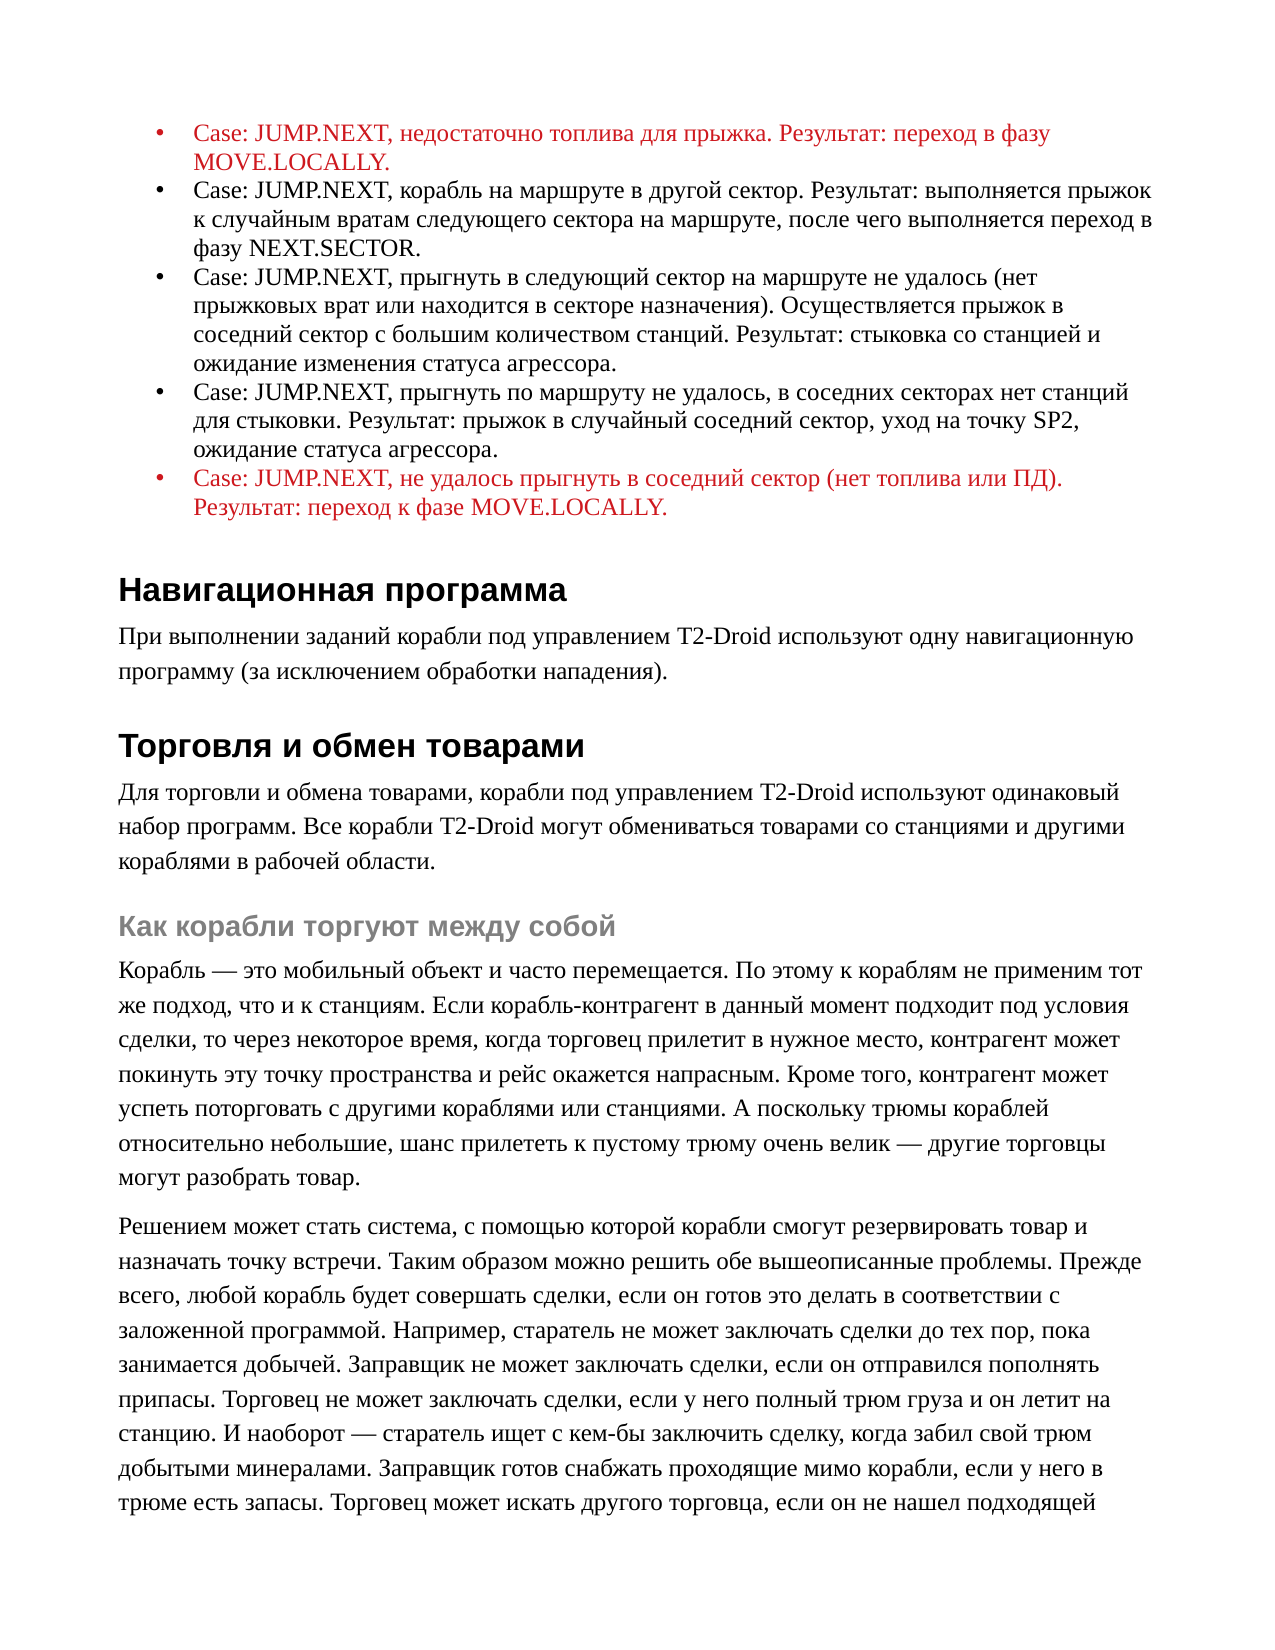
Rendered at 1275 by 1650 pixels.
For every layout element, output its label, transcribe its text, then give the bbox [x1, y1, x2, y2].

text Решением может стать система, с помощью которой корабли смогут резервировать товар и назначать точку встречи. Таким образом можно решить обе вышеописанные проблемы. Прежде всего, любой корабль будет совершать сделки, если он готов это делать в соответствии с заложенной программой. Например, старатель не может заключать сделки до тех пор, пока занимается добычей. Заправщик не может заключать сделки, если он отправился пополнять припасы. Торговец не может заключать сделки, если у него полный трюм груза и он летит на станцию. И наоборот — старатель ищет с кем-бы заключить сделку, когда забил свой трюм добытыми минералами. Заправщик готов снабжать проходящие мимо корабли, если у него в трюме есть запасы. Торговец может искать другого торговца, если он не нашел подходящей [118, 1211, 1157, 1516]
subtitle Навигационная программа [118, 570, 1157, 609]
subtitle Торговля и обмен товарами [118, 726, 1157, 764]
text Для торговли и обмена товарами, корабли под управлением T2-Droid используют одинаковый набор программ. Все корабли T2-Droid могут обмениваться товарами со станциями и другими кораблями в рабочей области. [118, 777, 1157, 874]
text При выполнении заданий корабли под управлением T2-Droid используют одну навигационную программу (за исключением обработки нападения). [118, 621, 1157, 684]
list Case: JUMP.NEXT, корабль на маршруте в другой сектор. Результат: выполняется прыжок к случайным вратам следующего сектора на маршруте, после чего выполняется переход в фазу NEXT.SECTOR. [156, 176, 1157, 262]
subtitle Как корабли торгуют между собой [118, 909, 1157, 943]
list Case: JUMP.NEXT, прыгнуть по маршруту не удалось, в соседних секторах нет станций для стыковки. Результат: прыжок в случайный соседний сектор, уход на точку SP2, ожидание статуса агрессора. [156, 377, 1157, 463]
list Case: JUMP.NEXT, недостаточно топлива для прыжка. Результат: переход в фазу MOVE.LOCALLY. [156, 118, 1157, 176]
text Корабль — это мобильный объект и часто перемещается. По этому к кораблям не применим тот же подход, что и к станциям. Если корабль-контрагент в данный момент подходит под условия сделки, то через некоторое время, когда торговец прилетит в нужное место, контрагент может покинуть эту точку пространства и рейс окажется напрасным. Кроме того, контрагент может успеть поторговать с другими кораблями или станциями. А поскольку трюмы кораблей относительно небольшие, шанс прилететь к пустому трюму очень велик — другие торговцы могут разобрать товар. [118, 956, 1157, 1191]
list Case: JUMP.NEXT, прыгнуть в следующий сектор на маршруте не удалось (нет прыжковых врат или находится в секторе назначения). Осуществляется прыжок в соседний сектор с большим количеством станций. Результат: стыковка со станцией и ожидание изменения статуса агрессора. [156, 262, 1157, 377]
list Case: JUMP.NEXT, не удалось прыгнуть в соседний сектор (нет топлива или ПД). Результат: переход к фазе MOVE.LOCALLY. [156, 463, 1157, 521]
